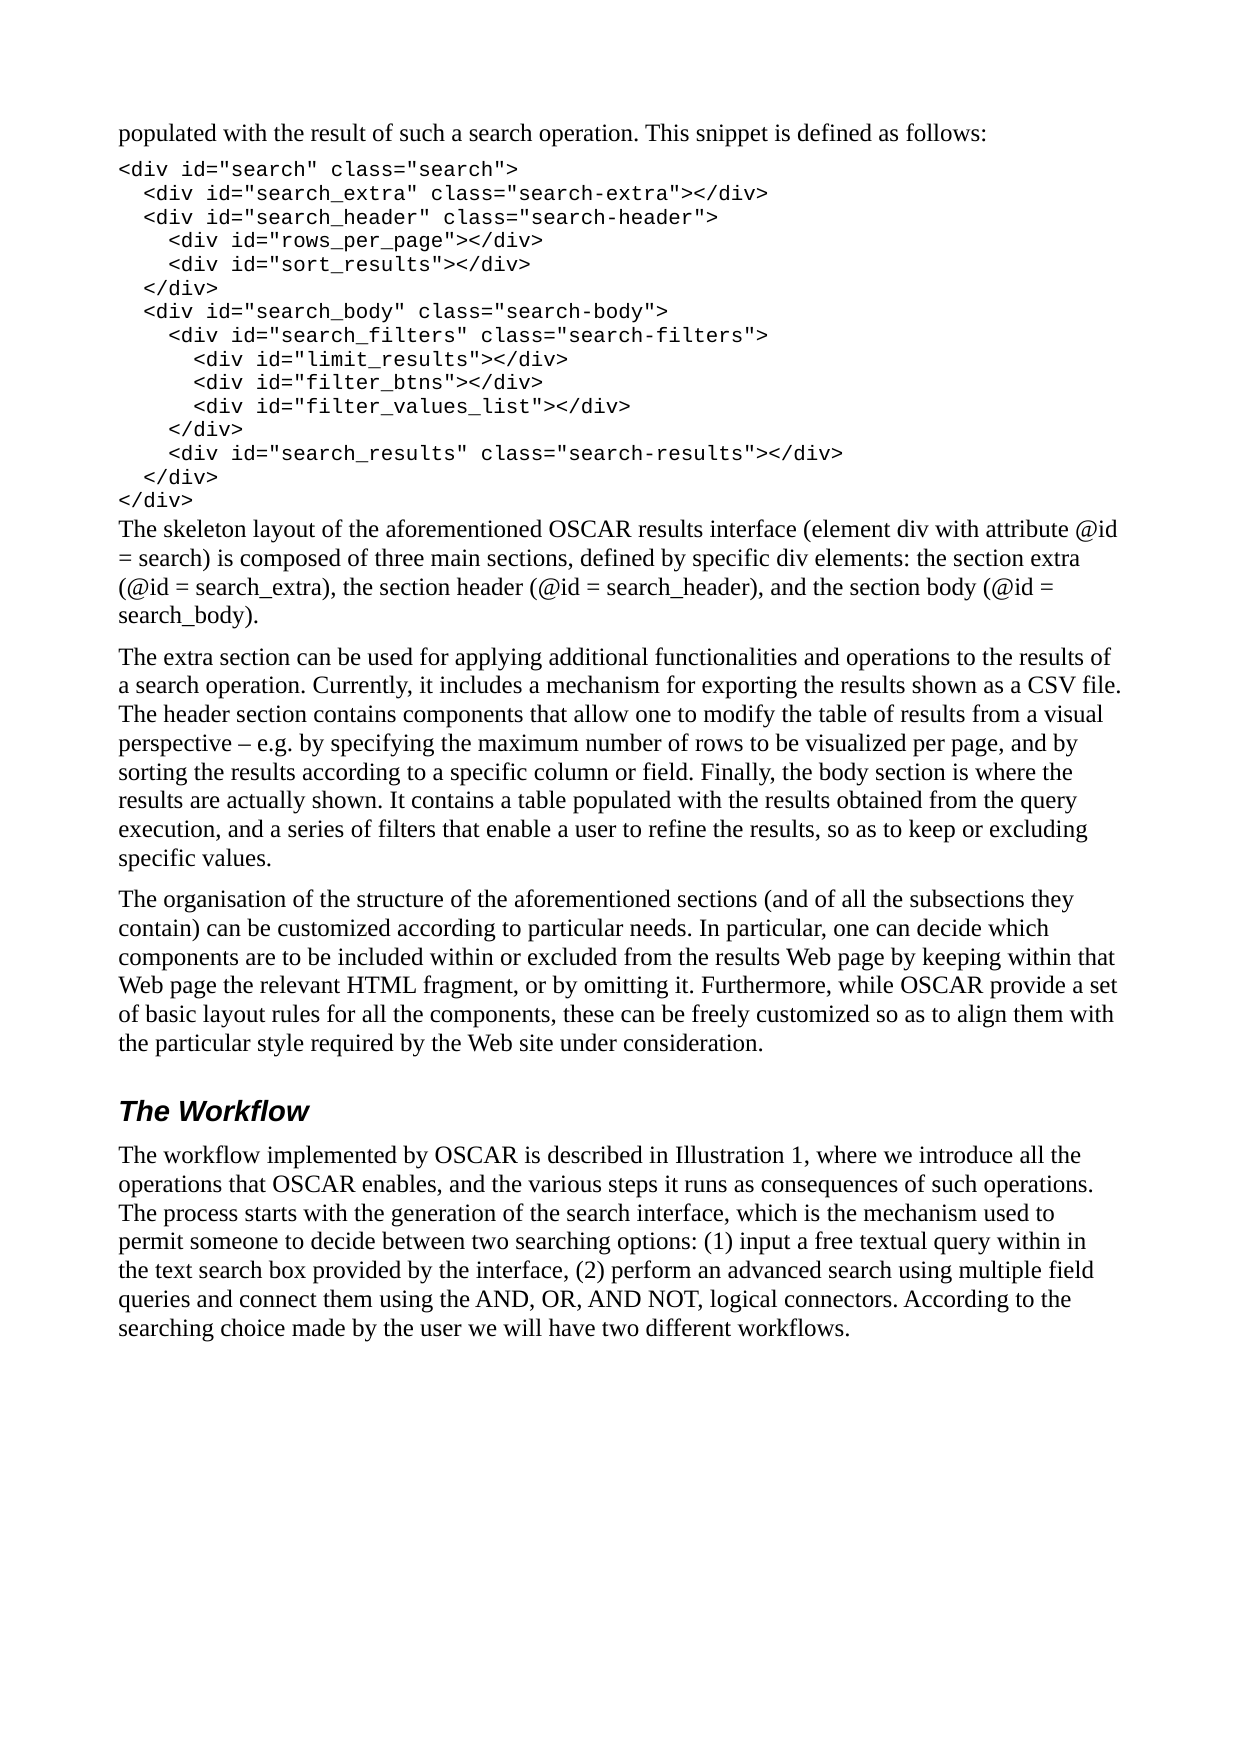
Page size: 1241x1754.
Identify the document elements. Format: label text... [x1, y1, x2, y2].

text The organisation of the structure of the aforementioned sections (and of all the subsections they contain) can be customized according to particular needs. In particular, one can decide which components are to be included within or excluded from the results Web page by keeping within that Web page the relevant HTML fragment, or by omitting it. Furthermore, while OSCAR provide a set of basic layout rules for all the components, these can be freely customized so as to align them with the particular style required by the Web site under consideration. [118, 884, 1122, 1057]
text The workflow implemented by OSCAR is described in Illustration 1, where we introduce all the operations that OSCAR enables, and the various steps it runs as consequences of such operations. The process starts with the generation of the search interface, which is the mechanism used to permit someone to decide between two searching options: (1) input a free textual query within in the text search box provided by the interface, (2) perform an advanced search using multiple field queries and connect them using the AND, OR, AND NOT, logical connectors. According to the searching choice made by the user we will have two different workflows. [118, 1140, 1122, 1341]
text </div> [118, 490, 1122, 514]
text <div id="sort_results"></div> [118, 254, 1122, 278]
text <div id="filter_values_list"></div> [118, 396, 1122, 419]
text <div id="search_filters" class="search-filters"> [118, 325, 1122, 348]
text The skeleton layout of the aforementioned OSCAR results interface (element div with attribute @id = search) is composed of three main sections, defined by specific div elements: the section extra (@id = search_extra), the section header (@id = search_header), and the section body (@id = search_body). [118, 514, 1122, 629]
text </div> [118, 278, 1122, 301]
text <div id="search_header" class="search-header"> [118, 207, 1122, 230]
text <div id="search_extra" class="search-extra"></div> [118, 183, 1122, 207]
text <div id="search" class="search"> [118, 159, 1122, 183]
text </div> [118, 467, 1122, 490]
text <div id="search_results" class="search-results"></div> [118, 443, 1122, 467]
subtitle The Workflow [118, 1094, 1122, 1128]
text </div> [118, 419, 1122, 443]
text <div id="rows_per_page"></div> [118, 230, 1122, 254]
text <div id="limit_results"></div> [118, 348, 1122, 372]
text <div id="search_body" class="search-body"> [118, 301, 1122, 325]
text <div id="filter_btns"></div> [118, 372, 1122, 396]
text populated with the result of such a search operation. This snippet is defined as follows: [118, 118, 1122, 147]
text The extra section can be used for applying additional functionalities and operations to the results of a search operation. Currently, it includes a mechanism for exporting the results shown as a CSV file. The header section contains components that allow one to modify the table of results from a visual perspective – e.g. by specifying the maximum number of rows to be visualized per page, and by sorting the results according to a specific column or field. Finally, the body section is where the results are actually shown. It contains a table populated with the results obtained from the query execution, and a series of filters that enable a user to refine the results, so as to keep or excluding specific values. [118, 642, 1122, 872]
